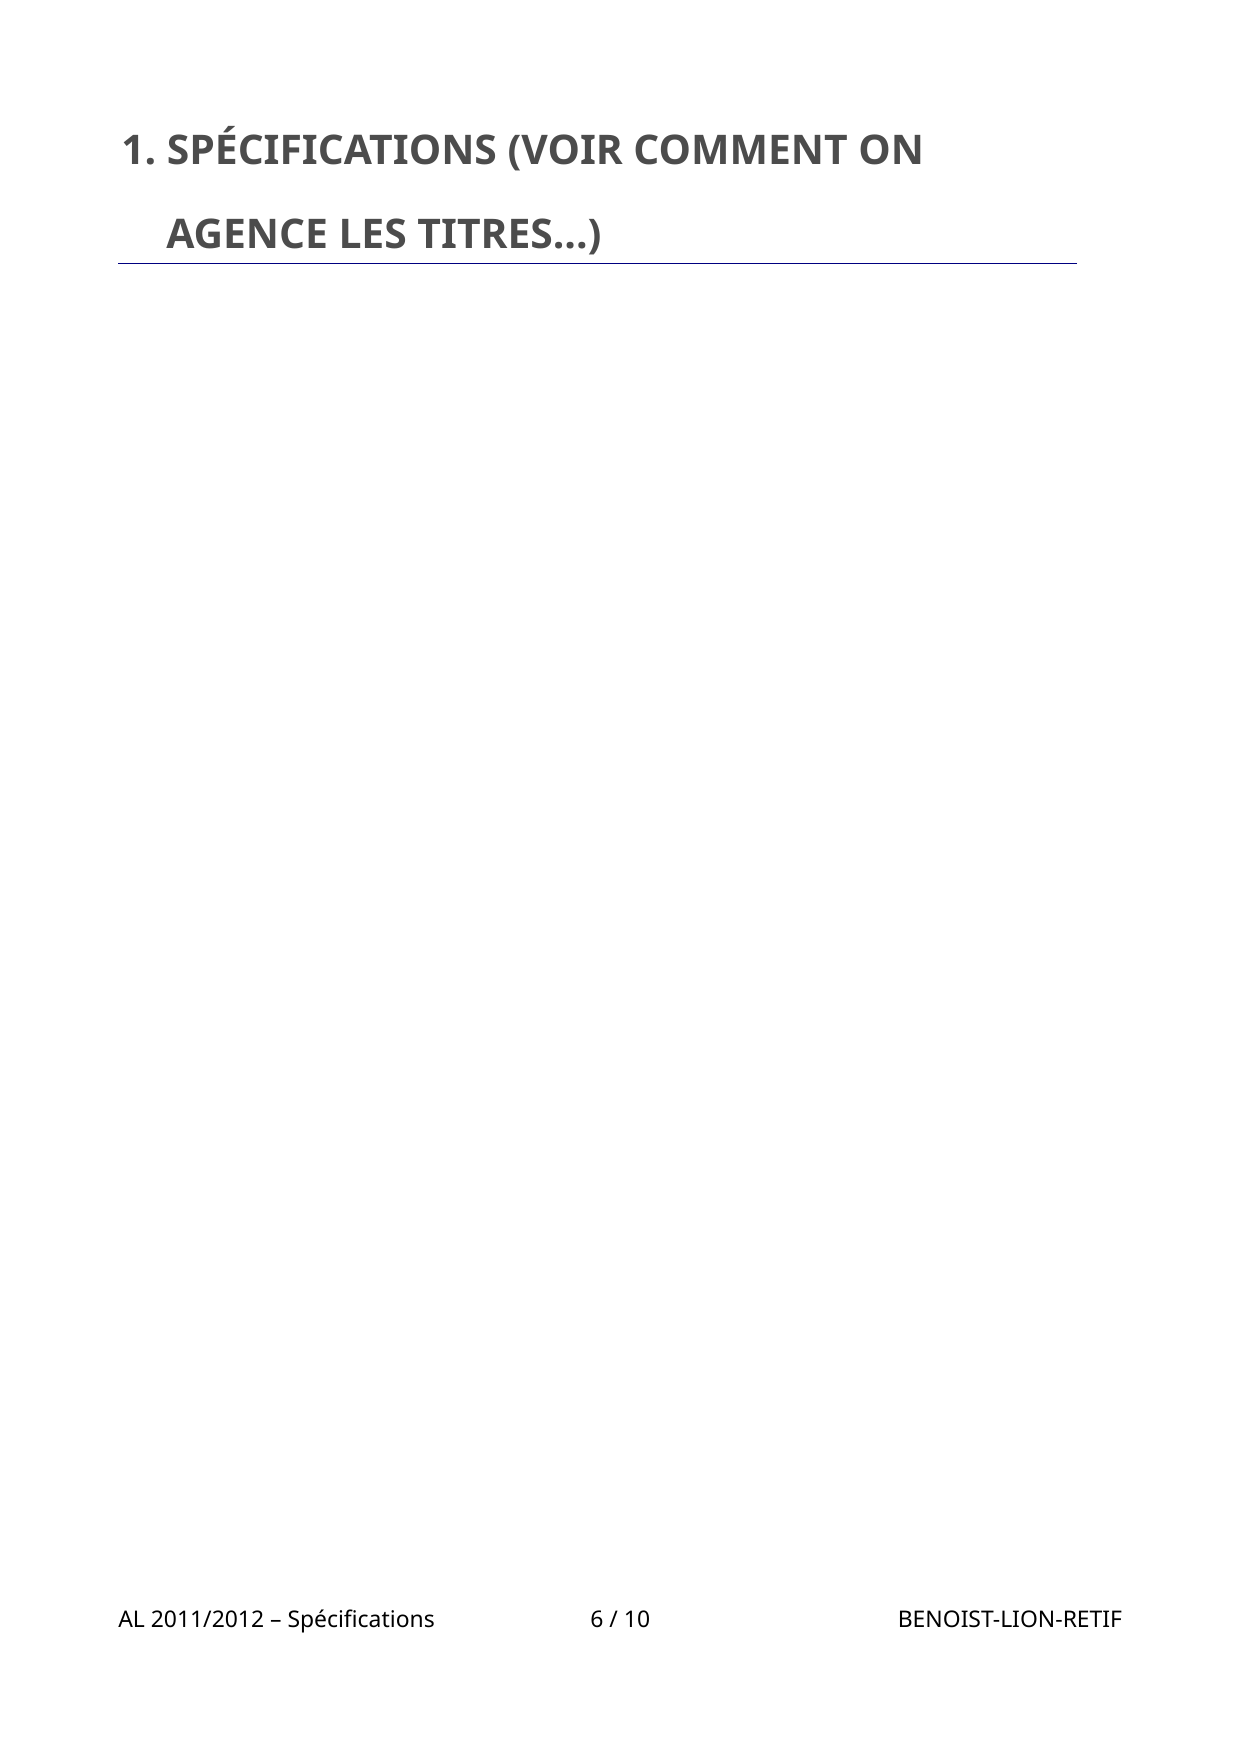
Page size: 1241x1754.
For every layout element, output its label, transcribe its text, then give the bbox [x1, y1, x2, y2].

subtitle 1. Spécifications (voir comment on agence les titres...) [118, 118, 1077, 263]
